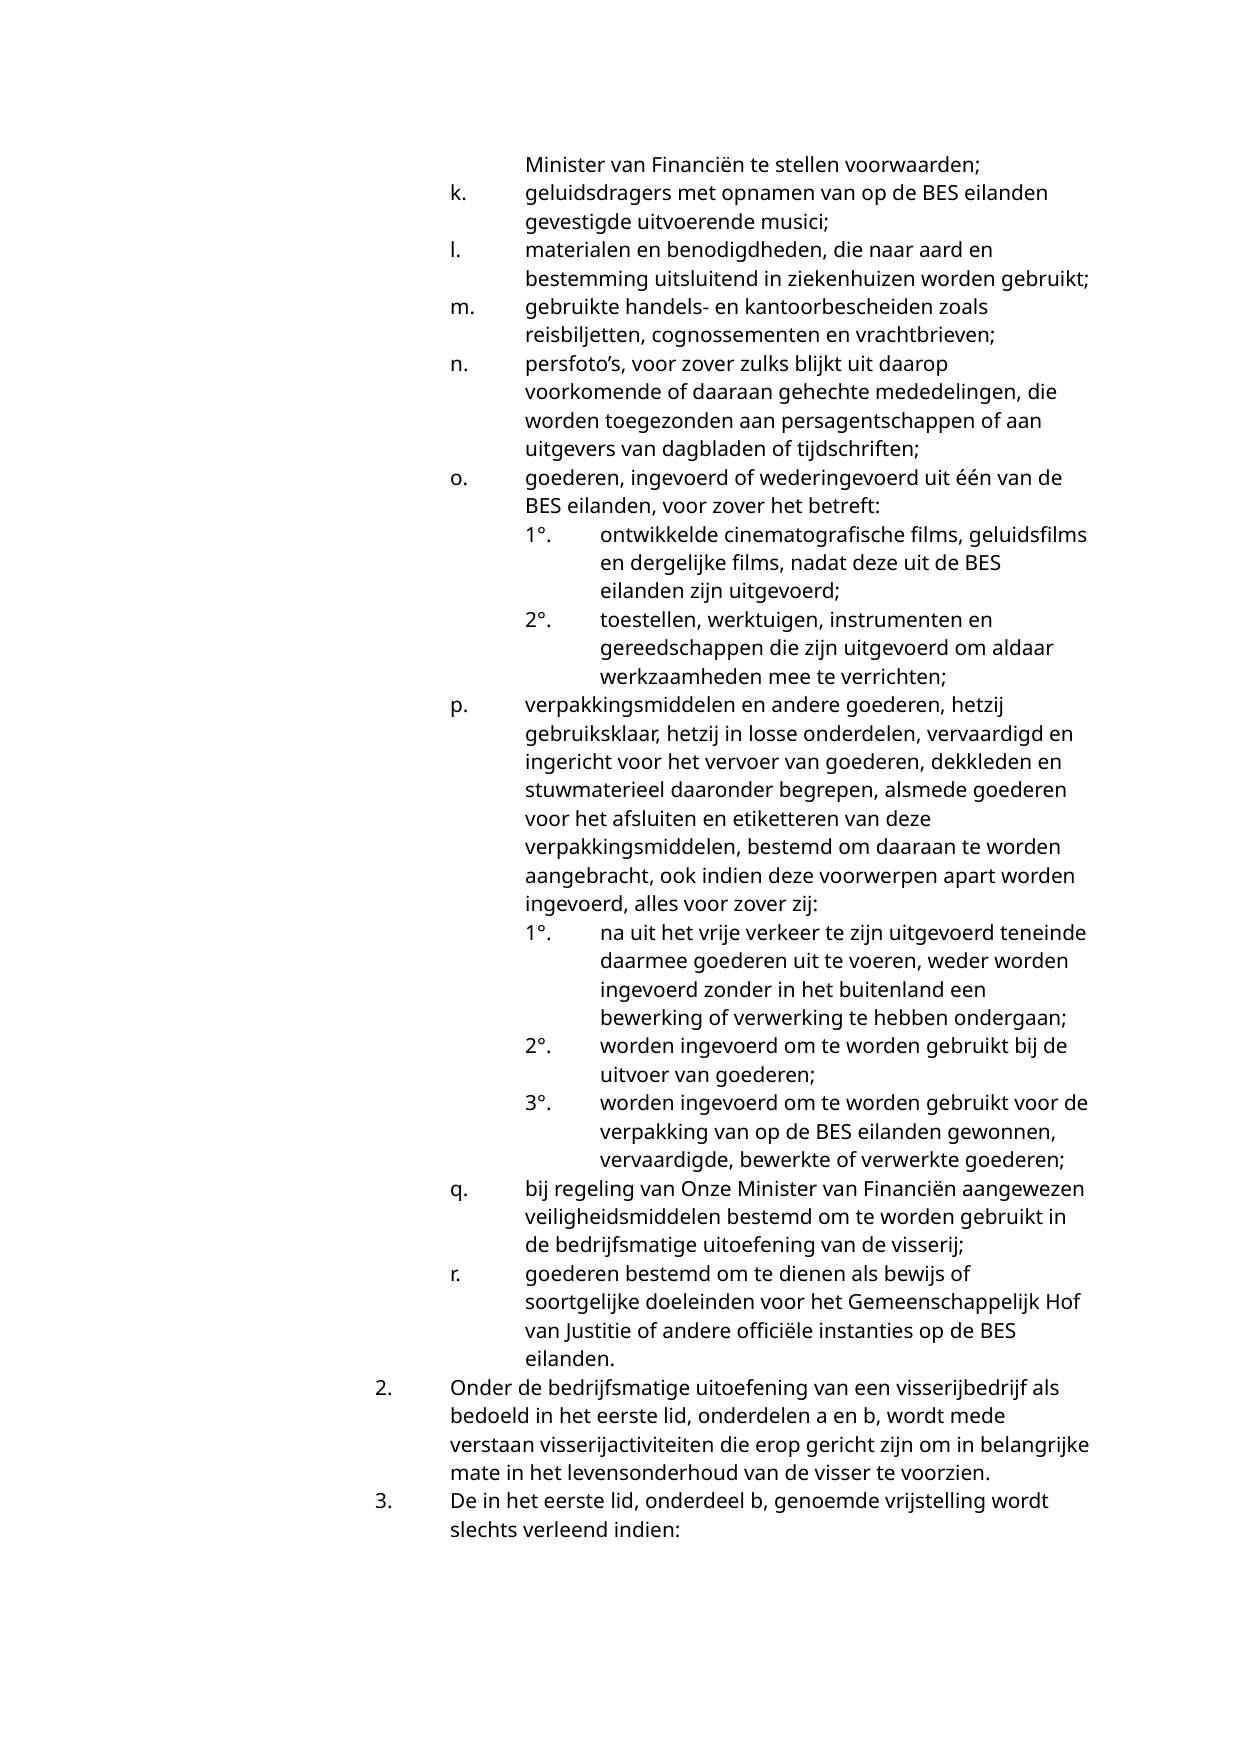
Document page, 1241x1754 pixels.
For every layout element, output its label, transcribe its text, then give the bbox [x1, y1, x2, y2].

list geluidsdragers met opnamen van op de BES eilanden gevestigde uitvoerende musici; [450, 178, 1090, 235]
list na uit het vrije verkeer te zijn uitgevoerd teneinde daarmee goederen uit te voeren, weder worden ingevoerd zonder in het buitenland een bewerking of verwerking te hebben ondergaan; [525, 918, 1090, 1032]
list verpakkingsmiddelen en andere goederen, hetzij gebruiksklaar, hetzij in losse onderdelen, vervaardigd en ingericht voor het vervoer van goederen, dekkleden en stuwmaterieel daaronder begrepen, alsmede goederen voor het afsluiten en etiketteren van deze verpakkingsmiddelen, bestemd om daaraan te worden aangebracht, ook indien deze voorwerpen apart worden ingevoerd, alles voor zover zij: [450, 690, 1090, 918]
list gebruikte handels- en kantoorbescheiden zoals reisbiljetten, cognossementen en vrachtbrieven; [450, 292, 1090, 349]
list toestellen, werktuigen, instrumenten en gereedschappen die zijn uitgevoerd om aldaar werkzaamheden mee te verrichten; [525, 605, 1090, 690]
list persfoto’s, voor zover zulks blijkt uit daarop voorkomende of daaraan gehechte mededelingen, die worden toegezonden aan persagentschappen of aan uitgevers van dagbladen of tijdschriften; [450, 349, 1090, 463]
list De in het eerste lid, onderdeel b, genoemde vrijstelling wordt slechts verleend indien: [375, 1487, 1090, 1543]
list Onder de bedrijfsmatige uitoefening van een visserijbedrijf als bedoeld in het eerste lid, onderdelen a en b, wordt mede verstaan visserijactiviteiten die erop gericht zijn om in belangrijke mate in het levensonderhoud van de visser te voorzien. [375, 1373, 1090, 1487]
list ontwikkelde cinematografische films, geluidsfilms en dergelijke films, nadat deze uit de BES eilanden zijn uitgevoerd; [525, 520, 1090, 605]
list materialen en benodigdheden, die naar aard en bestemming uitsluitend in ziekenhuizen worden gebruikt; [450, 235, 1090, 292]
list goederen bestemd om te dienen als bewijs of soortgelijke doeleinden voor het Gemeenschappelijk Hof van Justitie of andere officiële instanties op de BES eilanden. [450, 1259, 1090, 1373]
list worden ingevoerd om te worden gebruikt voor de verpakking van op de BES eilanden gewonnen, vervaardigde, bewerkte of verwerkte goederen; [525, 1088, 1090, 1174]
list Minister van Financiën te stellen voorwaarden; [450, 150, 1090, 178]
list goederen, ingevoerd of wederingevoerd uit één van de BES eilanden, voor zover het betreft: [450, 463, 1090, 520]
list worden ingevoerd om te worden gebruikt bij de uitvoer van goederen; [525, 1032, 1090, 1088]
list bij regeling van Onze Minister van Financiën aangewezen veiligheidsmiddelen bestemd om te worden gebruikt in de bedrijfsmatige uitoefening van de visserij; [450, 1174, 1090, 1259]
